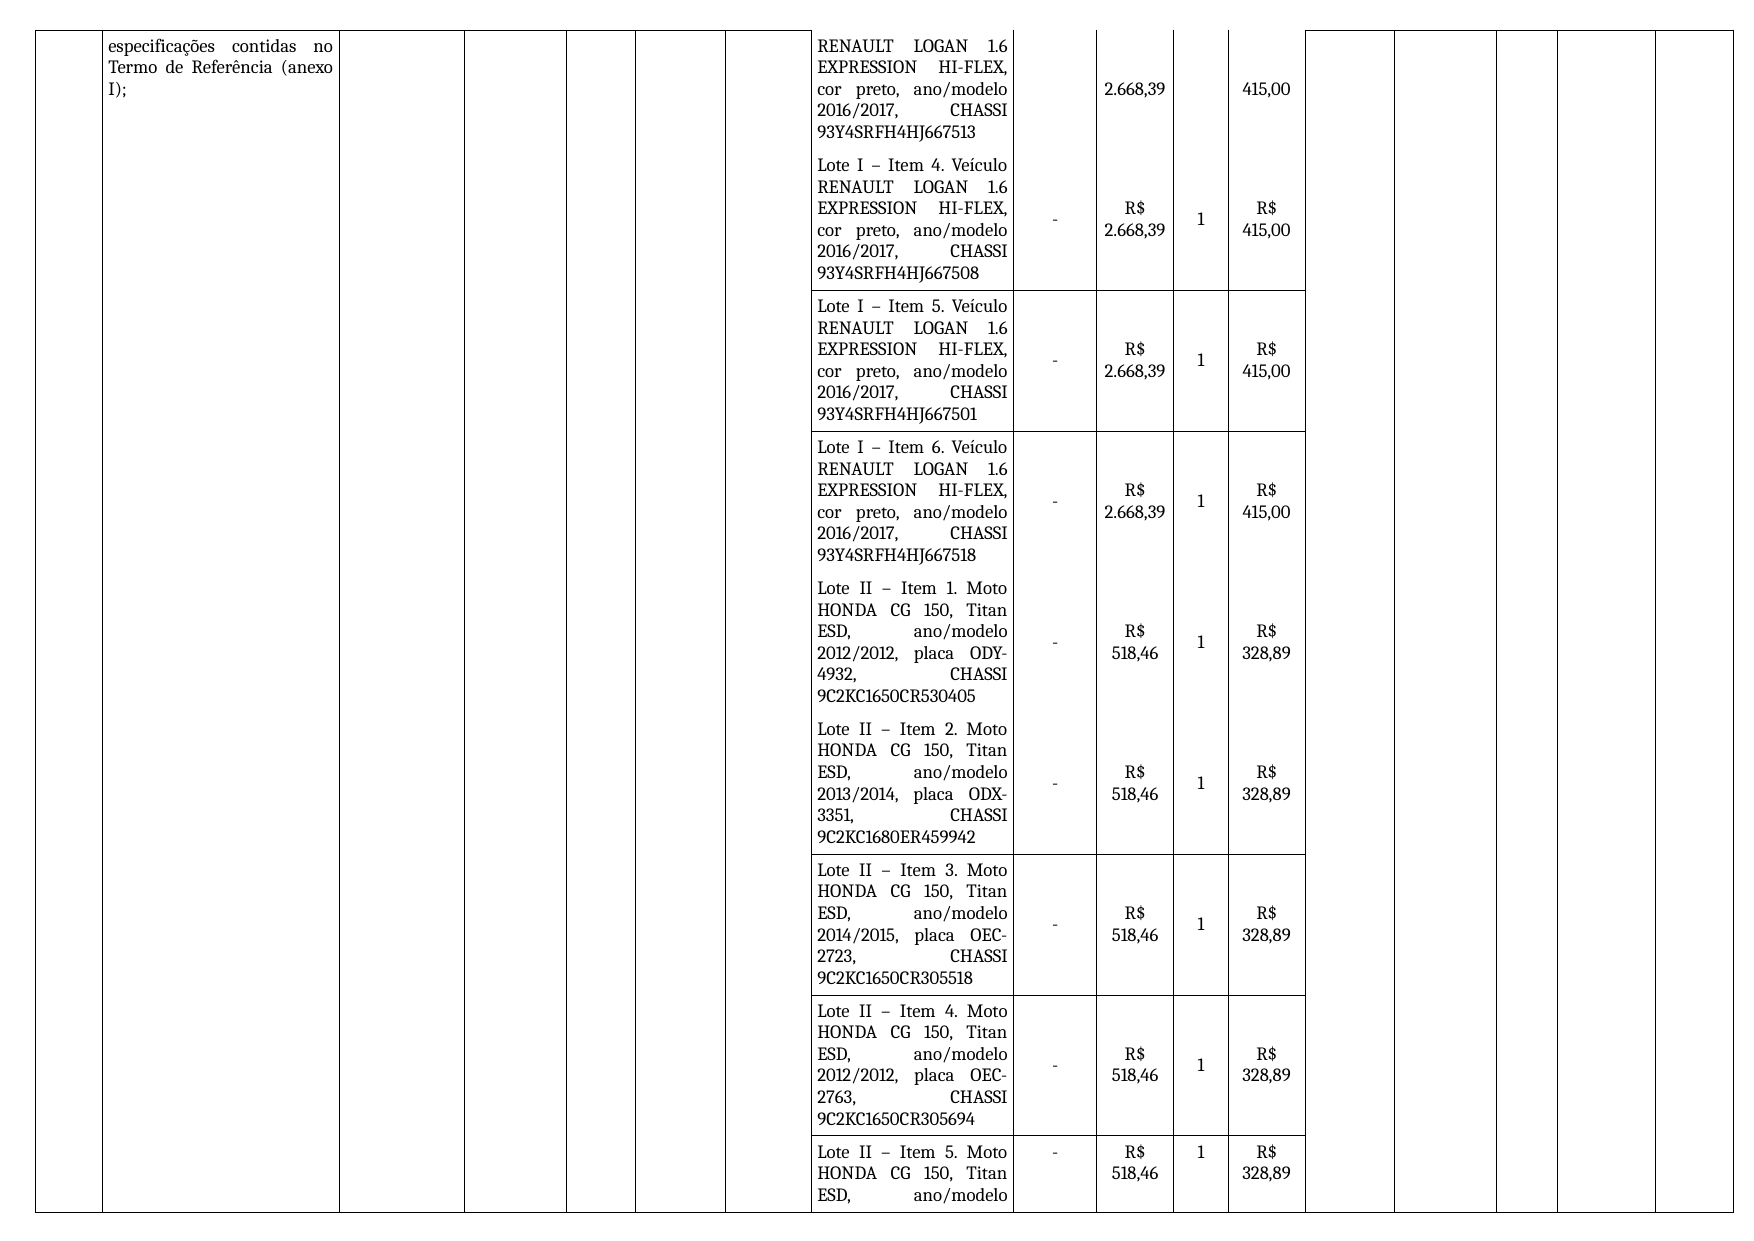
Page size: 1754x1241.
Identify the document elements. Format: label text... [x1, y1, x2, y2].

table_cell Lote I – Item 4. Veículo RENAULT LOGAN 1.6 EXPRESSION HI-FLEX, cor preto, ano/modelo 2016/2017, CHASSI 93Y4SRFH4HJ667508 [812, 149, 1013, 290]
table_cell 1 [1174, 713, 1228, 853]
table_cell Lote II – Item 4. Moto HONDA CG 150, Titan ESD, ano/modelo 2012/2012, placa OEC-2763, CHASSI 9C2KC1650CR305694 [812, 996, 1013, 1135]
table_cell [1395, 31, 1496, 1212]
table_cell 1 [1174, 855, 1228, 994]
table_cell R$ 2.668,39 [1097, 149, 1173, 290]
table_cell [1497, 31, 1557, 1212]
table_cell R$ 518,46 [1097, 996, 1173, 1135]
table_cell Lote I – Item 6. Veículo RENAULT LOGAN 1.6 EXPRESSION HI-FLEX, cor preto, ano/modelo 2016/2017, CHASSI 93Y4SRFH4HJ667518 [812, 432, 1013, 572]
table_cell [1558, 31, 1655, 1212]
table_cell [36, 31, 102, 1212]
table_cell R$ 415,00 [1229, 432, 1305, 572]
table_cell Lote II – Item 1. Moto HONDA CG 150, Titan ESD, ano/modelo 2012/2012, placa ODY-4932, CHASSI 9C2KC1650CR530405 [812, 572, 1013, 713]
table_cell [1656, 31, 1733, 1212]
table_cell especificações contidas no Termo de Referência (anexo I); [103, 31, 339, 1212]
table_cell 1 [1174, 432, 1228, 572]
table_cell - [1014, 149, 1096, 290]
table_cell - [1014, 30, 1096, 149]
table_cell 1 [1174, 291, 1228, 431]
table_cell [465, 31, 566, 1212]
table_cell Lote II – Item 5. Moto HONDA CG 150, Titan ESD, ano/modelo [812, 1136, 1013, 1212]
table_cell 1 [1174, 1136, 1228, 1212]
table_cell [726, 31, 811, 1212]
table_cell Lote II – Item 3. Moto HONDA CG 150, Titan ESD, ano/modelo 2014/2015, placa OEC-2723, CHASSI 9C2KC1650CR305518 [812, 855, 1013, 994]
table_cell R$ 328,89 [1229, 713, 1305, 853]
table_cell R$ 518,46 [1097, 1136, 1173, 1212]
table_cell - [1014, 713, 1096, 853]
table_cell R$ 2.668,39 [1097, 291, 1173, 431]
table_cell 415,00 [1229, 30, 1305, 149]
table_cell R$ 415,00 [1229, 149, 1305, 290]
table_cell - [1014, 432, 1096, 572]
table_cell R$ 328,89 [1229, 572, 1305, 713]
table_cell - [1014, 572, 1096, 713]
table_cell R$ 328,89 [1229, 1136, 1305, 1212]
table_cell R$ 518,46 [1097, 855, 1173, 994]
table_cell R$ 328,89 [1229, 855, 1305, 994]
table_cell [340, 31, 464, 1212]
table_cell 1 [1174, 149, 1228, 290]
table_cell R$ 328,89 [1229, 996, 1305, 1135]
table_cell R$ 518,46 [1097, 572, 1173, 713]
table_cell RENAULT LOGAN 1.6 EXPRESSION HI-FLEX, cor preto, ano/modelo 2016/2017, CHASSI 93Y4SRFH4HJ667513 [812, 30, 1013, 149]
table_cell [636, 31, 725, 1212]
table_cell R$ 518,46 [1097, 713, 1173, 853]
table_cell [1306, 31, 1394, 1212]
table_cell Lote II – Item 2. Moto HONDA CG 150, Titan ESD, ano/modelo 2013/2014, placa ODX-3351, CHASSI 9C2KC1680ER459942 [812, 713, 1013, 853]
table_cell 2.668,39 [1097, 30, 1173, 149]
table_cell - [1014, 855, 1096, 994]
table_cell - [1014, 996, 1096, 1135]
table_cell 1 [1174, 996, 1228, 1135]
table_cell [1174, 30, 1228, 149]
table_cell R$ 415,00 [1229, 291, 1305, 431]
table_cell - [1014, 291, 1096, 431]
table_cell R$ 2.668,39 [1097, 432, 1173, 572]
table_cell 1 [1174, 572, 1228, 713]
table_cell - [1014, 1136, 1096, 1212]
table_cell [567, 31, 635, 1212]
table_cell Lote I – Item 5. Veículo RENAULT LOGAN 1.6 EXPRESSION HI-FLEX, cor preto, ano/modelo 2016/2017, CHASSI 93Y4SRFH4HJ667501 [812, 291, 1013, 431]
